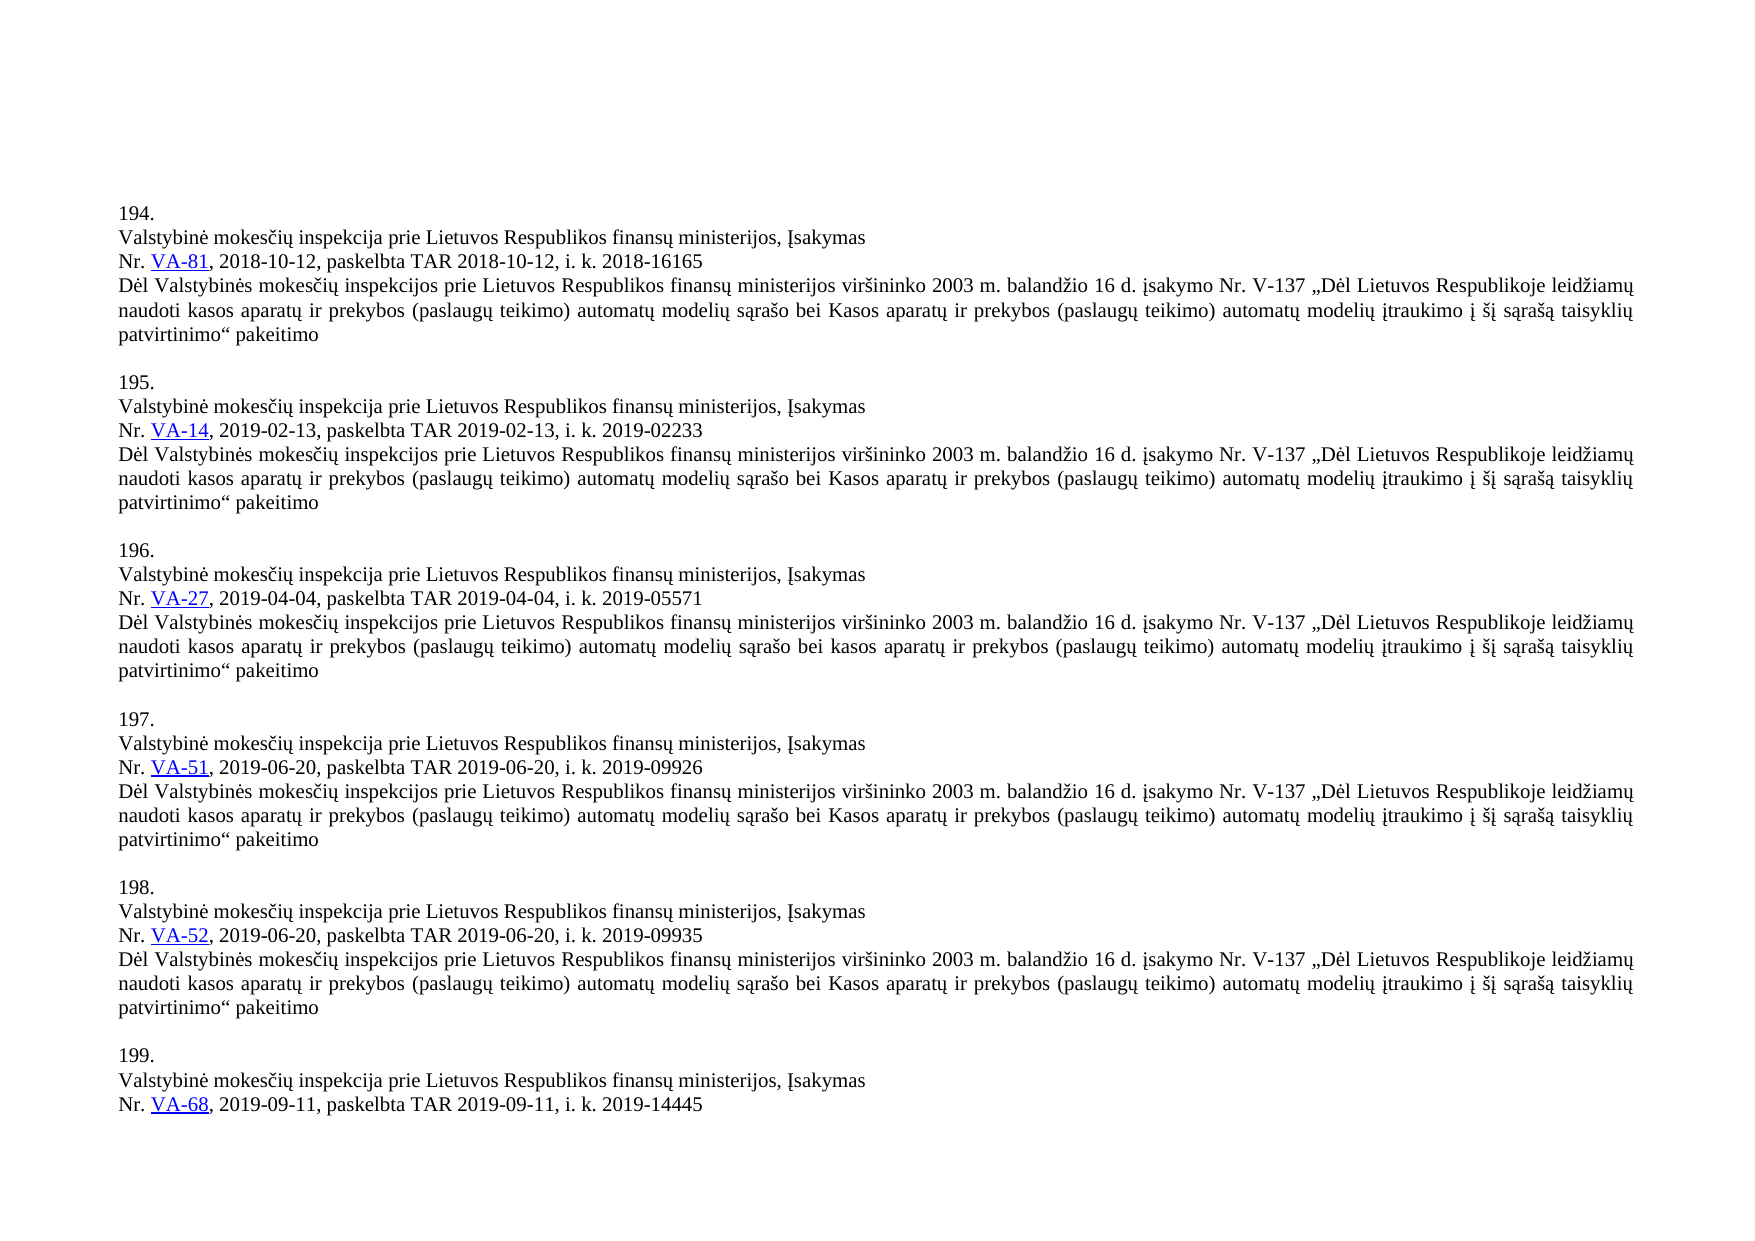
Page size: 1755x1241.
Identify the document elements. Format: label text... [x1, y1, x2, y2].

text 194. [118, 201, 1636, 225]
text Valstybinė mokesčių inspekcija prie Lietuvos Respublikos finansų ministerijos, Įsakymas [118, 731, 1636, 755]
text 199. [118, 1043, 1636, 1067]
text Nr. VA-81, 2018-10-12, paskelbta TAR 2018-10-12, i. k. 2018-16165 [118, 249, 1636, 273]
text Nr. VA-51, 2019-06-20, paskelbta TAR 2019-06-20, i. k. 2019-09926 [118, 755, 1636, 779]
text Dėl Valstybinės mokesčių inspekcijos prie Lietuvos Respublikos finansų ministerijos viršininko 2003 m. balandžio 16 d. įsakymo Nr. V-137 „Dėl Lietuvos Respublikoje leidžiamų naudoti kasos aparatų ir prekybos (paslaugų teikimo) automatų modelių sąrašo bei Kasos aparatų ir prekybos (paslaugų teikimo) automatų modelių įtraukimo į šį sąrašą taisyklių patvirtinimo“ pakeitimo [118, 442, 1636, 514]
text 195. [118, 370, 1636, 394]
text Dėl Valstybinės mokesčių inspekcijos prie Lietuvos Respublikos finansų ministerijos viršininko 2003 m. balandžio 16 d. įsakymo Nr. V-137 „Dėl Lietuvos Respublikoje leidžiamų naudoti kasos aparatų ir prekybos (paslaugų teikimo) automatų modelių sąrašo bei Kasos aparatų ir prekybos (paslaugų teikimo) automatų modelių įtraukimo į šį sąrašą taisyklių patvirtinimo“ pakeitimo [118, 947, 1636, 1019]
text Valstybinė mokesčių inspekcija prie Lietuvos Respublikos finansų ministerijos, Įsakymas [118, 394, 1636, 418]
text 197. [118, 707, 1636, 731]
text Valstybinė mokesčių inspekcija prie Lietuvos Respublikos finansų ministerijos, Įsakymas [118, 562, 1636, 586]
text Dėl Valstybinės mokesčių inspekcijos prie Lietuvos Respublikos finansų ministerijos viršininko 2003 m. balandžio 16 d. įsakymo Nr. V-137 „Dėl Lietuvos Respublikoje leidžiamų naudoti kasos aparatų ir prekybos (paslaugų teikimo) automatų modelių sąrašo bei Kasos aparatų ir prekybos (paslaugų teikimo) automatų modelių įtraukimo į šį sąrašą taisyklių patvirtinimo“ pakeitimo [118, 779, 1636, 851]
text Nr. VA-68, 2019-09-11, paskelbta TAR 2019-09-11, i. k. 2019-14445 [118, 1092, 1636, 1116]
text Valstybinė mokesčių inspekcija prie Lietuvos Respublikos finansų ministerijos, Įsakymas [118, 1067, 1636, 1092]
text Dėl Valstybinės mokesčių inspekcijos prie Lietuvos Respublikos finansų ministerijos viršininko 2003 m. balandžio 16 d. įsakymo Nr. V-137 „Dėl Lietuvos Respublikoje leidžiamų naudoti kasos aparatų ir prekybos (paslaugų teikimo) automatų modelių sąrašo bei Kasos aparatų ir prekybos (paslaugų teikimo) automatų modelių įtraukimo į šį sąrašą taisyklių patvirtinimo“ pakeitimo [118, 273, 1636, 346]
text Nr. VA-14, 2019-02-13, paskelbta TAR 2019-02-13, i. k. 2019-02233 [118, 418, 1636, 442]
text Valstybinė mokesčių inspekcija prie Lietuvos Respublikos finansų ministerijos, Įsakymas [118, 899, 1636, 923]
text Dėl Valstybinės mokesčių inspekcijos prie Lietuvos Respublikos finansų ministerijos viršininko 2003 m. balandžio 16 d. įsakymo Nr. V-137 „Dėl Lietuvos Respublikoje leidžiamų naudoti kasos aparatų ir prekybos (paslaugų teikimo) automatų modelių sąrašo bei kasos aparatų ir prekybos (paslaugų teikimo) automatų modelių įtraukimo į šį sąrašą taisyklių patvirtinimo“ pakeitimo [118, 610, 1636, 682]
text 196. [118, 538, 1636, 562]
text Valstybinė mokesčių inspekcija prie Lietuvos Respublikos finansų ministerijos, Įsakymas [118, 225, 1636, 249]
text Nr. VA-27, 2019-04-04, paskelbta TAR 2019-04-04, i. k. 2019-05571 [118, 586, 1636, 610]
text 198. [118, 875, 1636, 899]
text Nr. VA-52, 2019-06-20, paskelbta TAR 2019-06-20, i. k. 2019-09935 [118, 923, 1636, 947]
